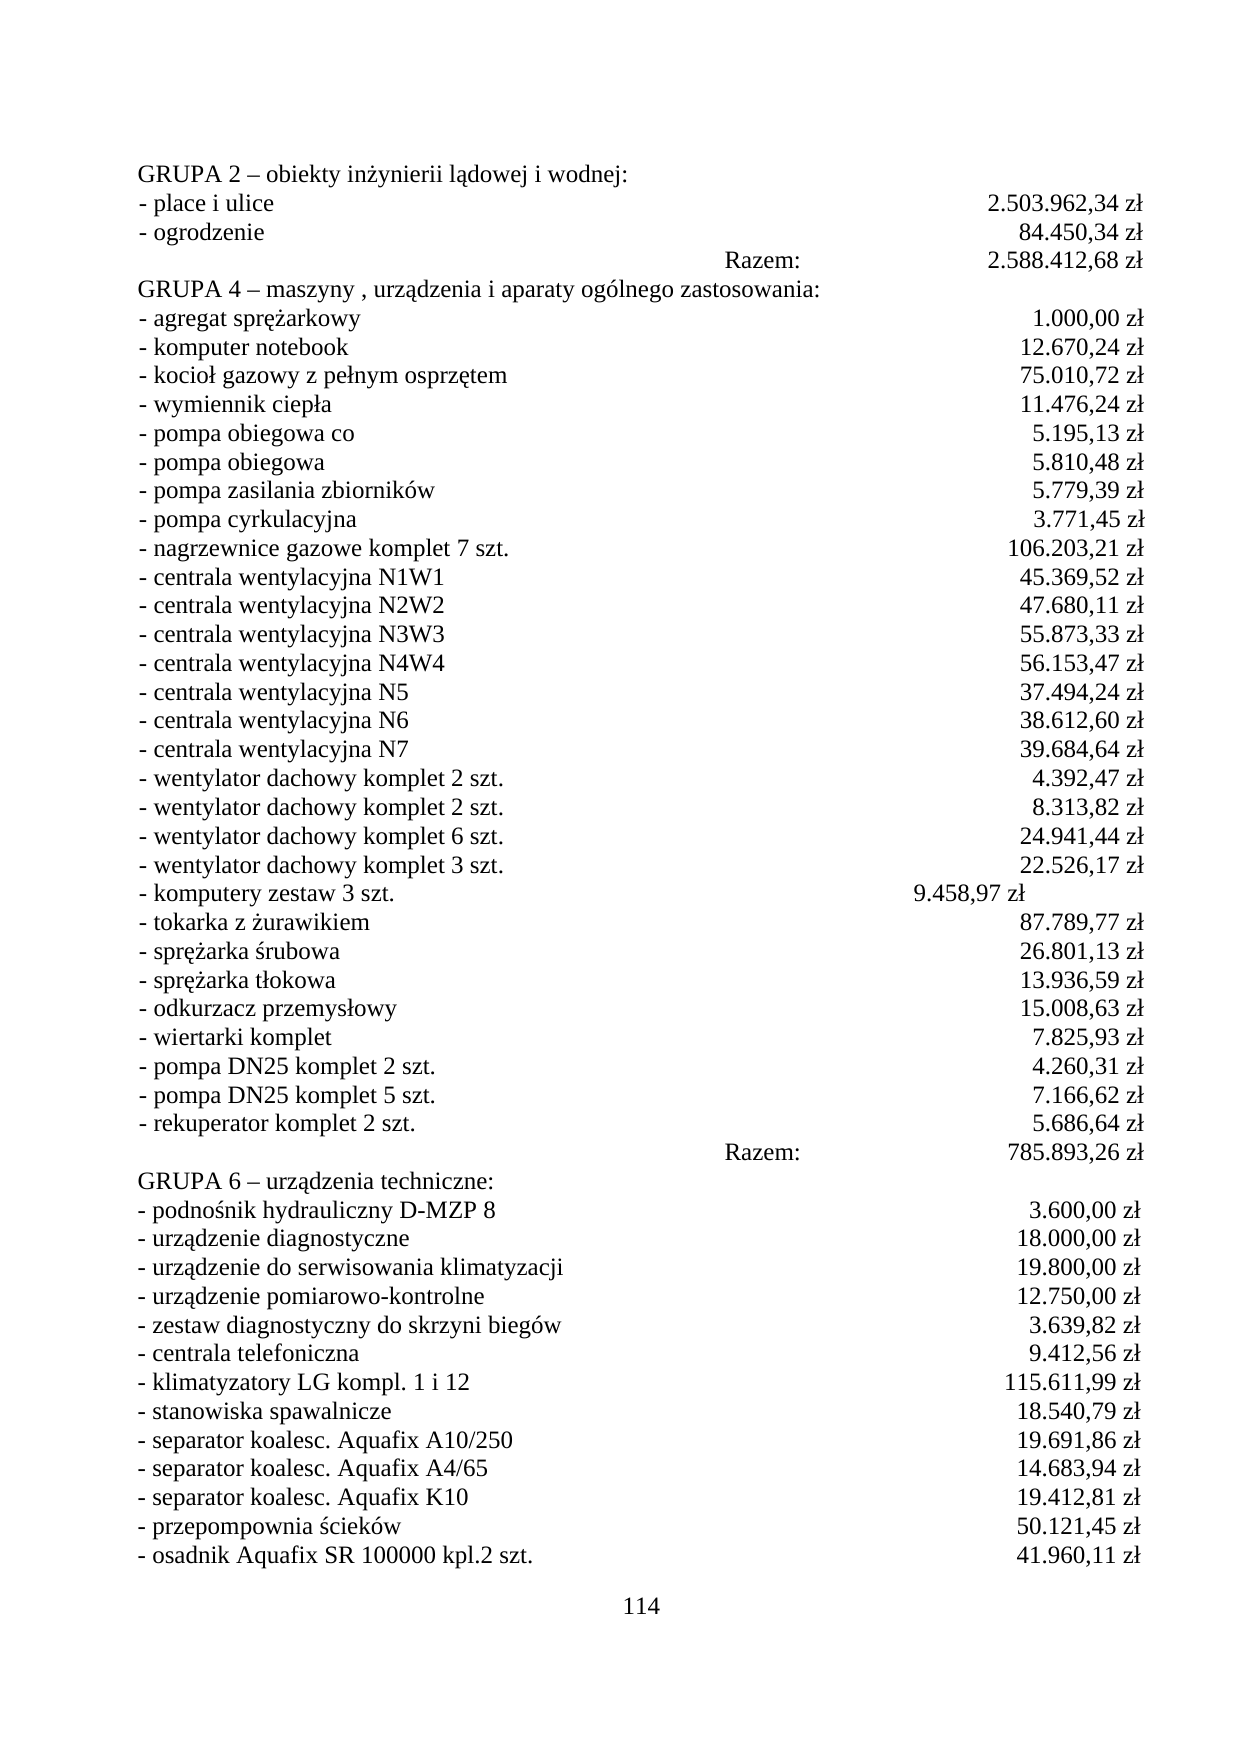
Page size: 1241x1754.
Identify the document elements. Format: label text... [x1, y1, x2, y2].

table_header 1.000,00 zł [801, 303, 1144, 332]
table_cell Razem: [139, 1137, 801, 1166]
table_cell 37.494,24 zł [801, 677, 1144, 706]
table_cell - centrala wentylacyjna N1W1 [139, 562, 801, 591]
table_cell - pompa zasilania zbiorników [139, 476, 801, 504]
table_cell 41.960,11 zł [800, 1540, 1141, 1568]
table_cell - centrala wentylacyjna N4W4 [139, 648, 801, 677]
table_cell 39.684,64 zł [801, 734, 1144, 763]
table_cell 115.611,99 zł [800, 1367, 1141, 1396]
table_cell - komputery zestaw 3 szt. [139, 879, 801, 907]
table_cell - centrala wentylacyjna N5 [139, 677, 801, 706]
table_cell 18.000,00 zł [800, 1224, 1141, 1252]
table_header - podnośnik hydrauliczny D-MZP 8 [138, 1195, 800, 1223]
table_cell - wentylator dachowy komplet 3 szt. [139, 850, 801, 878]
table_cell 5.779,39 zł [801, 476, 1144, 504]
table_cell 13.936,59 zł [801, 965, 1144, 993]
table_cell - klimatyzatory LG kompl. 1 i 12 [138, 1367, 800, 1396]
table_cell - komputer notebook [139, 332, 801, 361]
table_cell - pompa DN25 komplet 5 szt. [139, 1080, 801, 1108]
table_cell - sprężarka śrubowa [139, 936, 801, 965]
table_cell - sprężarka tłokowa [139, 965, 801, 993]
table_cell 75.010,72 zł [801, 361, 1144, 389]
table_cell 12.670,24 zł [801, 332, 1144, 361]
table_cell 4.392,47 zł [801, 763, 1144, 792]
table_cell 45.369,52 zł [801, 562, 1144, 591]
table_cell - separator koalesc. Aquafix K10 [138, 1482, 800, 1511]
table_cell 15.008,63 zł [801, 994, 1144, 1022]
table_cell 106.203,21 zł [801, 533, 1144, 562]
table_header - agregat sprężarkowy [139, 303, 801, 332]
table_cell 4.260,31 zł [801, 1051, 1144, 1080]
table_cell - centrala telefoniczna [138, 1339, 800, 1367]
table_cell 9.412,56 zł [800, 1339, 1141, 1367]
table_cell 38.612,60 zł [801, 706, 1144, 734]
table_cell - nagrzewnice gazowe komplet 7 szt. [139, 533, 801, 562]
table_cell - odkurzacz przemysłowy [139, 994, 801, 1022]
subtitle GRUPA 6 – urządzenia techniczne: [137, 1166, 1145, 1195]
table_header - place i ulice [139, 188, 801, 217]
table_cell - kocioł gazowy z pełnym osprzętem [139, 361, 801, 389]
table_cell - wentylator dachowy komplet 2 szt. [139, 763, 801, 792]
table_header 2.503.962,34 zł [801, 188, 1143, 217]
table_cell - centrala wentylacyjna N7 [139, 734, 801, 763]
table_cell 12.750,00 zł [800, 1281, 1141, 1310]
table_cell 5.810,48 zł [801, 447, 1144, 476]
table_cell 19.800,00 zł [800, 1252, 1141, 1281]
table_cell 84.450,34 zł [801, 217, 1143, 246]
table_cell 56.153,47 zł [801, 648, 1144, 677]
table_cell 22.526,17 zł [801, 850, 1144, 878]
table_cell 11.476,24 zł [801, 389, 1144, 418]
table_cell 55.873,33 zł [801, 619, 1144, 648]
table_cell 5.195,13 zł [801, 418, 1144, 447]
table_cell - urządzenie diagnostyczne [138, 1224, 800, 1252]
table_cell - wentylator dachowy komplet 6 szt. [139, 821, 801, 850]
table_cell - ogrodzenie [139, 217, 801, 246]
table_cell 2.588.412,68 zł [801, 246, 1143, 274]
table_cell - urządzenie pomiarowo-kontrolne [138, 1281, 800, 1310]
table_cell - osadnik Aquafix SR 100000 kpl.2 szt. [138, 1540, 800, 1568]
subtitle GRUPA 2 – obiekty inżynierii lądowej i wodnej: [137, 159, 1145, 188]
table_cell 8.313,82 zł [801, 792, 1144, 821]
table_cell 3.639,82 zł [800, 1310, 1141, 1338]
table_cell Razem: [139, 246, 801, 274]
table_cell - pompa cyrkulacyjna [139, 504, 801, 533]
table_cell - pompa obiegowa [139, 447, 801, 476]
table_cell 3.771,45 zł [801, 504, 1144, 533]
table_cell 14.683,94 zł [800, 1454, 1141, 1482]
table_cell 18.540,79 zł [800, 1396, 1141, 1425]
table_cell 50.121,45 zł [800, 1511, 1141, 1540]
table_cell - urządzenie do serwisowania klimatyzacji [138, 1252, 800, 1281]
table_cell - wiertarki komplet [139, 1022, 801, 1051]
table_cell 19.412,81 zł [800, 1482, 1141, 1511]
table_cell 5.686,64 zł [801, 1109, 1144, 1137]
table_cell - separator koalesc. Aquafix A10/250 [138, 1425, 800, 1453]
table_cell - tokarka z żurawikiem [139, 907, 801, 936]
table_cell - wymiennik ciepła [139, 389, 801, 418]
table_cell 7.825,93 zł [801, 1022, 1144, 1051]
table_cell 24.941,44 zł [801, 821, 1144, 850]
table_cell 9.458,97 zł [801, 879, 1144, 907]
table_cell - stanowiska spawalnicze [138, 1396, 800, 1425]
table_cell 785.893,26 zł [801, 1137, 1144, 1166]
table_cell 87.789,77 zł [801, 907, 1144, 936]
table_cell - centrala wentylacyjna N6 [139, 706, 801, 734]
table_cell - rekuperator komplet 2 szt. [139, 1109, 801, 1137]
table_cell - zestaw diagnostyczny do skrzyni biegów [138, 1310, 800, 1338]
table_cell - separator koalesc. Aquafix A4/65 [138, 1454, 800, 1482]
table_cell - centrala wentylacyjna N2W2 [139, 591, 801, 619]
table_cell 19.691,86 zł [800, 1425, 1141, 1453]
subtitle GRUPA 4 – maszyny , urządzenia i aparaty ogólnego zastosowania: [137, 274, 1145, 303]
table_cell - przepompownia ścieków [138, 1511, 800, 1540]
table_cell 47.680,11 zł [801, 591, 1144, 619]
table_header 3.600,00 zł [800, 1195, 1141, 1223]
table_cell 26.801,13 zł [801, 936, 1144, 965]
table_cell - pompa obiegowa co [139, 418, 801, 447]
table_cell - centrala wentylacyjna N3W3 [139, 619, 801, 648]
table_cell - pompa DN25 komplet 2 szt. [139, 1051, 801, 1080]
table_cell - wentylator dachowy komplet 2 szt. [139, 792, 801, 821]
table_cell 7.166,62 zł [801, 1080, 1144, 1108]
